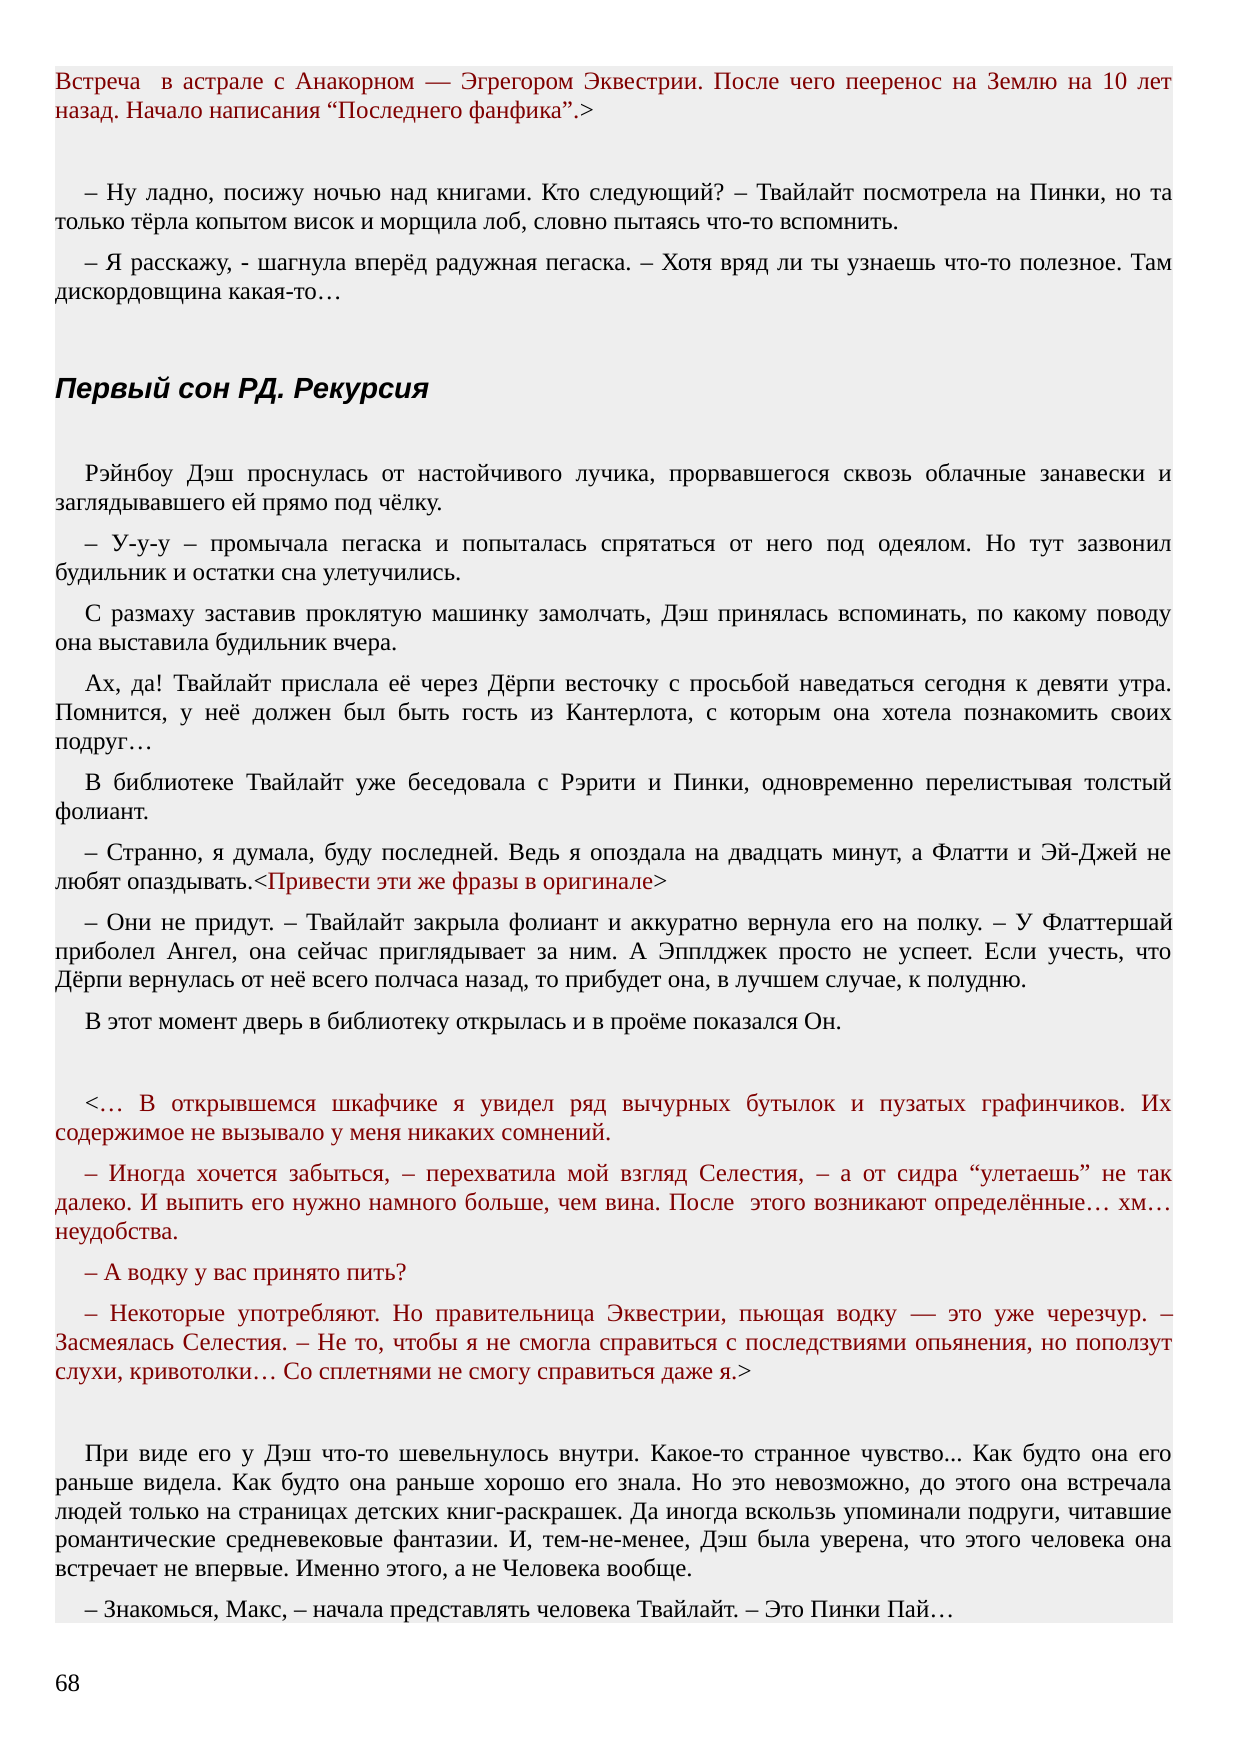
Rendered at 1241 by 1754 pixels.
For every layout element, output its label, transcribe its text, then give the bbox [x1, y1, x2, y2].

text Встреча в астрале с Анакорном — Эгрегором Эквестрии. После чего пееренос на Землю на 10 лет назад. Начало написания “Последнего фанфика”.> [55, 66, 1173, 123]
text – Странно, я думала, буду последней. Ведь я опоздала на двадцать минут, а Флатти и Эй-Джей не любят опаздывать.<Привести эти же фразы в оригинале> [55, 837, 1173, 894]
subtitle Первый сон РД. Рекурсия [55, 371, 1173, 404]
text – Они не придут. – Твайлайт закрыла фолиант и аккуратно вернула его на полку. – У Флаттершай приболел Ангел, она сейчас приглядывает за ним. А Эпплджек просто не успеет. Если учесть, что Дёрпи вернулась от неё всего полчаса назад, то прибудет она, в лучшем случае, к полудню. [55, 907, 1173, 993]
text В этот момент дверь в библиотеку открылась и в проёме показался Он. [55, 1006, 1173, 1034]
text Ах, да! Твайлайт прислала её через Дёрпи весточку с просьбой наведаться сегодня к девяти утра. Помнится, у неё должен был быть гость из Кантерлота, с которым она хотела познакомить своих подруг… [55, 668, 1173, 754]
text При виде его у Дэш что-то шевельнулось внутри. Какое-то странное чувство... Как будто она его раньше видела. Как будто она раньше хорошо его знала. Но это невозможно, до этого она встречала людей только на страницах детских книг-раскрашек. Да иногда вскользь упоминали подруги, читавшие романтические средневековые фантазии. И, тем-не-менее, Дэш была уверена, что этого человека она встречает не впервые. Именно этого, а не Человека вообще. [55, 1438, 1173, 1582]
text В библиотеке Твайлайт уже беседовала с Рэрити и Пинки, одновременно перелистывая толстый фолиант. [55, 767, 1173, 824]
text – Знакомься, Макс, – начала представлять человека Твайлайт. – Это Пинки Пай… [55, 1594, 1173, 1623]
text <… В открывшемся шкафчике я увидел ряд вычурных бутылок и пузатых графинчиков. Их содержимое не вызывало у меня никаких сомнений. [55, 1088, 1173, 1146]
text – У-у-у – промычала пегаска и попыталась спрятаться от него под одеялом. Но тут зазвонил будильник и остатки сна улетучились. [55, 528, 1173, 586]
text – Я расскажу, - шагнула вперёд радужная пегаска. – Хотя вряд ли ты узнаешь что-то полезное. Там дискордовщина какая-то… [55, 247, 1173, 305]
text – Иногда хочется забыться, – перехватила мой взгляд Селестия, – а от сидра “улетаешь” не так далеко. И выпить его нужно намного больше, чем вина. После этого возникают определённые… хм… неудобства. [55, 1158, 1173, 1244]
text – Некоторые употребляют. Но правительница Эквестрии, пьющая водку — это уже черезчур. – Засмеялась Селестия. – Не то, чтобы я не смогла справиться с последствиями опьянения, но поползут слухи, кривотолки… Со сплетнями не смогу справиться даже я.> [55, 1298, 1173, 1384]
text – Ну ладно, посижу ночью над книгами. Кто следующий? – Твайлайт посмотрела на Пинки, но та только тёрла копытом висок и морщила лоб, словно пытаясь что-то вспомнить. [55, 177, 1173, 235]
text С размаху заставив проклятую машинку замолчать, Дэш принялась вспоминать, по какому поводу она выставила будильник вчера. [55, 598, 1173, 656]
text Рэйнбоу Дэш проснулась от настойчивого лучика, прорвавшегося сквозь облачные занавески и заглядывавшего ей прямо под чёлку. [55, 458, 1173, 516]
text – А водку у вас принято пить? [55, 1257, 1173, 1286]
